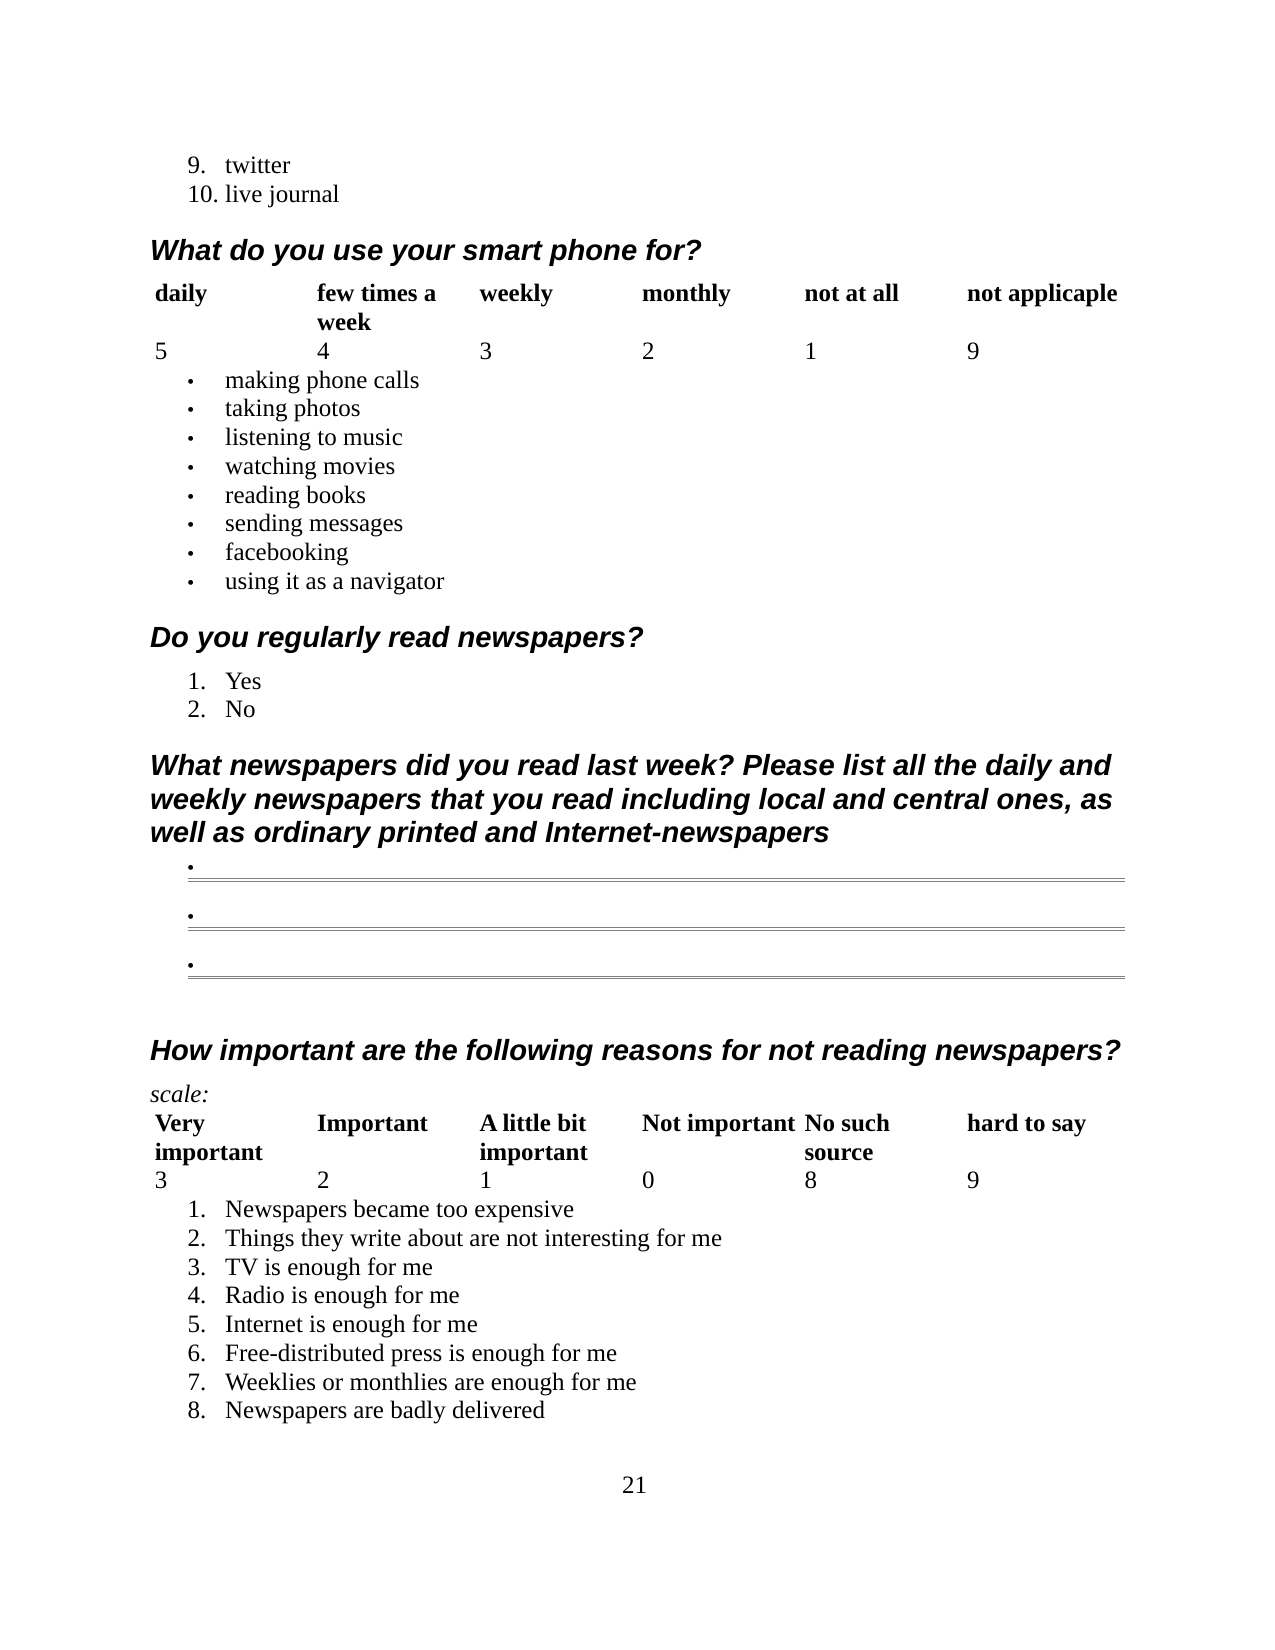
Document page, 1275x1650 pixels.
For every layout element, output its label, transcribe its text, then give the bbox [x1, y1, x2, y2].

table_cell 3 [475, 336, 637, 365]
list taking photos [187, 393, 1125, 422]
table_cell 2 [638, 336, 800, 365]
table_header not applicaple [963, 279, 1125, 336]
table_cell 5 [150, 336, 312, 365]
table_header weekly [475, 279, 637, 336]
table_cell 1 [475, 1165, 637, 1194]
table_header Not important [638, 1108, 800, 1165]
table_cell 4 [313, 336, 475, 365]
list listening to music [187, 422, 1125, 451]
list reading books [187, 480, 1125, 508]
list live journal [187, 179, 1125, 207]
subtitle What newspapers did you read last week? Please list all the daily and weekly newspapers that you read including local and central ones, as well as ordinary printed and Internet-newspapers [150, 748, 1125, 849]
list watching movies [187, 451, 1125, 480]
list facebooking [187, 537, 1125, 566]
table_cell 9 [963, 336, 1125, 365]
table_cell 3 [150, 1165, 312, 1194]
table_cell 9 [963, 1165, 1125, 1194]
list Weeklies or monthlies are enough for me [187, 1367, 1125, 1395]
list Newspapers became too expensive [187, 1194, 1125, 1223]
subtitle Do you regularly read newspapers? [150, 620, 1125, 653]
list Internet is enough for me [187, 1309, 1125, 1338]
list Newspapers are badly delivered [187, 1395, 1125, 1424]
list TV is enough for me [187, 1252, 1125, 1280]
table_cell 8 [800, 1165, 962, 1194]
table_header hard to say [963, 1108, 1125, 1165]
text scale: [150, 1079, 1125, 1108]
subtitle How important are the following reasons for not reading newspapers? [150, 1033, 1125, 1067]
list Yes [187, 666, 1125, 694]
table_cell 2 [313, 1165, 475, 1194]
subtitle What do you use your smart phone for? [150, 232, 1125, 266]
table_header A little bit important [475, 1108, 637, 1165]
list using it as a navigator [187, 566, 1125, 595]
table_header monthly [638, 279, 800, 336]
list making phone calls [187, 365, 1125, 393]
list Free-distributed press is enough for me [187, 1338, 1125, 1367]
table_header Important [313, 1108, 475, 1165]
list Things they write about are not interesting for me [187, 1223, 1125, 1252]
list Radio is enough for me [187, 1280, 1125, 1309]
list No [187, 694, 1125, 723]
table_header few times a week [313, 279, 475, 336]
table_header Very important [150, 1108, 312, 1165]
table_header No such source [800, 1108, 962, 1165]
list sending messages [187, 508, 1125, 537]
table_cell 0 [638, 1165, 800, 1194]
list twitter [187, 150, 1125, 179]
table_header not at all [800, 279, 962, 336]
table_header daily [150, 279, 312, 336]
table_cell 1 [800, 336, 962, 365]
